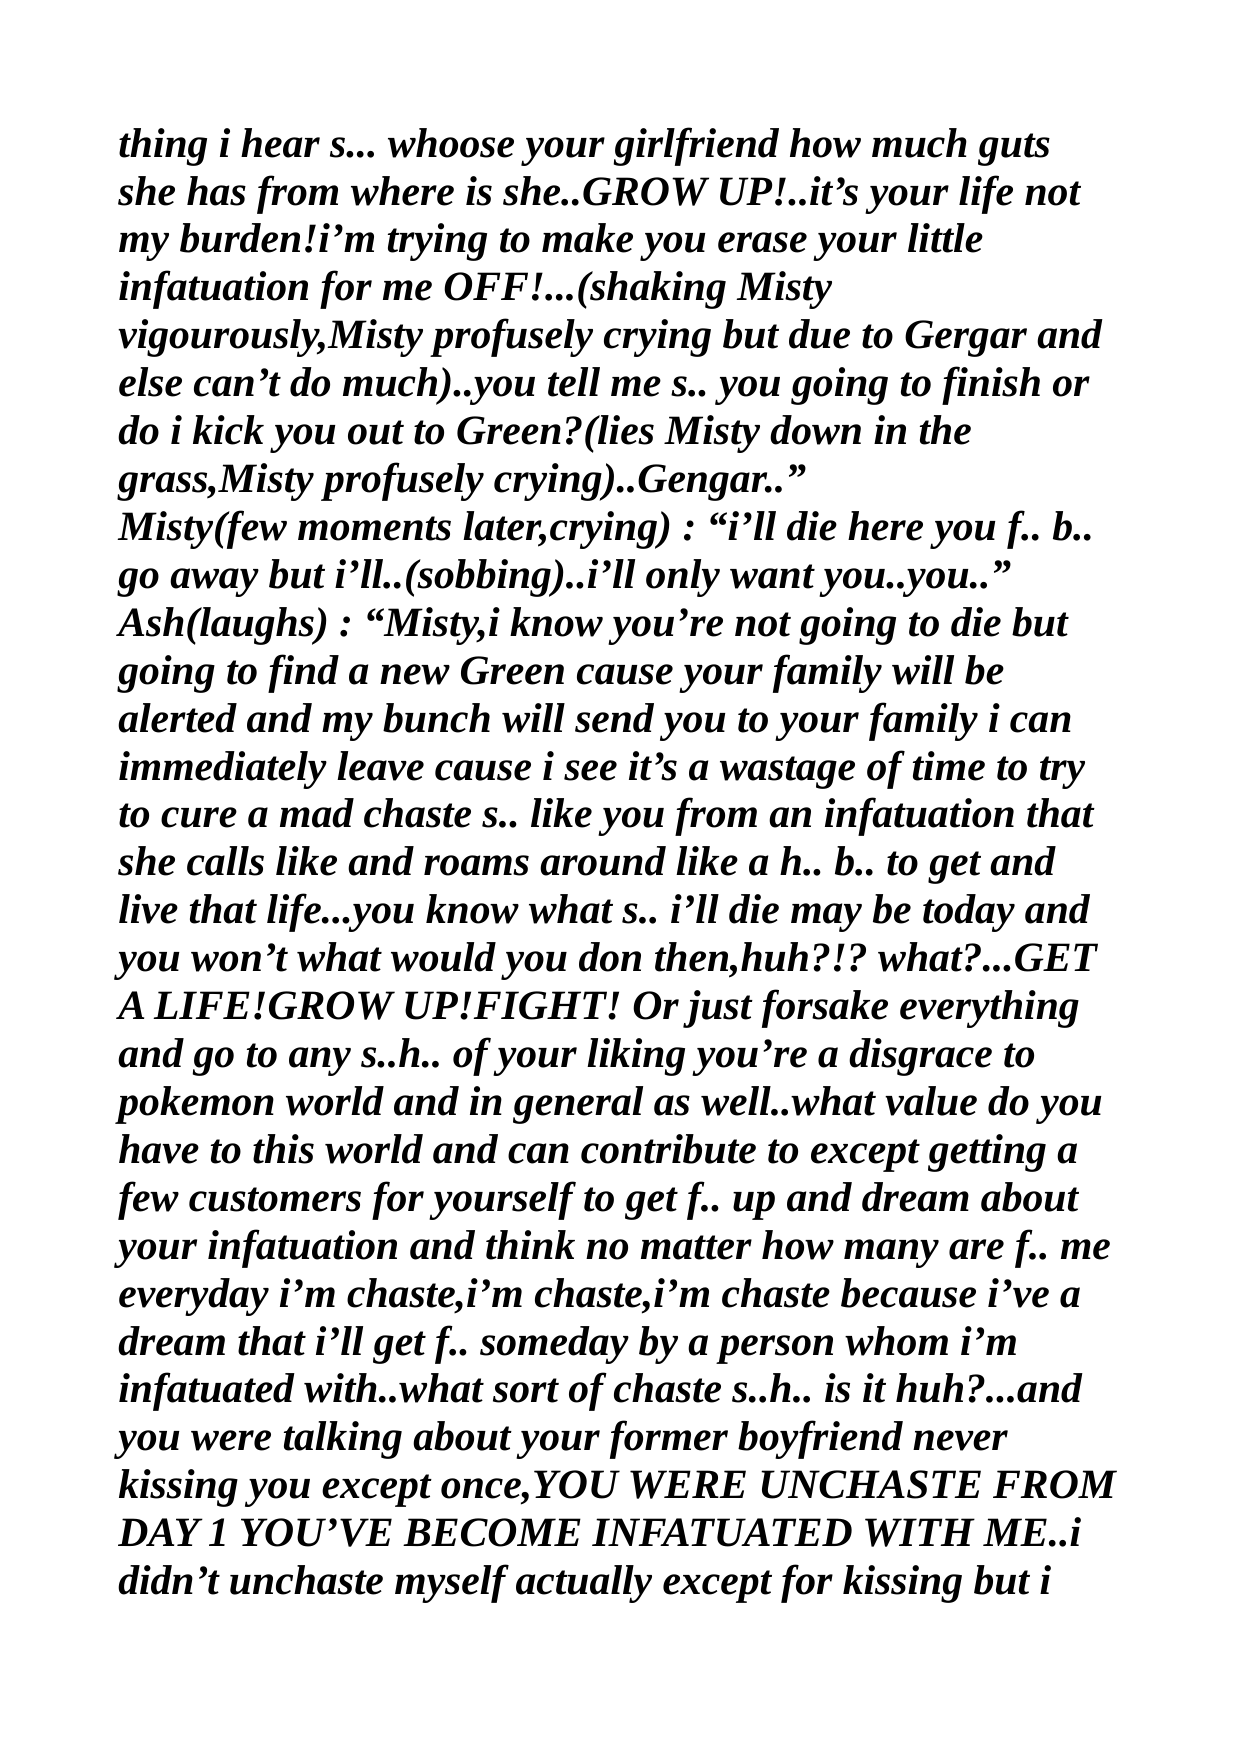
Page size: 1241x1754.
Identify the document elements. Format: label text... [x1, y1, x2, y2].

text Ash(laughs) : “Misty,i know you’re not going to die but going to find a new Green cause your family will be alerted and my bunch will send you to your family i can immediately leave cause i see it’s a wastage of time to try to cure a mad chaste s.. like you from an infatuation that she calls like and roams around like a h.. b.. to get and live that life...you know what s.. i’ll die may be today and you won’t what would you don then,huh?!? what?...GET A LIFE!GROW UP!FIGHT! Or just forsake everything and go to any s..h.. of your liking you’re a disgrace to pokemon world and in general as well..what value do you have to this world and can contribute to except getting a few customers for yourself to get f.. up and dream about your infatuation and think no matter how many are f.. me everyday i’m chaste,i’m chaste,i’m chaste because i’ve a dream that i’ll get f.. someday by a person whom i’m infatuated with..what sort of chaste s..h.. is it huh?...and you were talking about your former boyfriend never kissing you except once,YOU WERE UNCHASTE FROM DAY 1 YOU’VE BECOME INFATUATED WITH ME..i didn’t unchaste myself actually except for kissing but i [118, 597, 1122, 1603]
text thing i hear s... whoose your girlfriend how much guts she has from where is she..GROW UP!..it’s your life not my burden!i’m trying to make you erase your little infatuation for me OFF!...(shaking Misty vigourously,Misty profusely crying but due to Gergar and else can’t do much)..you tell me s.. you going to finish or do i kick you out to Green?(lies Misty down in the grass,Misty profusely crying)..Gengar..” [118, 118, 1122, 501]
text Misty(few moments later,crying) : “i’ll die here you f.. b.. go away but i’ll..(sobbing)..i’ll only want you..you..” [118, 501, 1122, 597]
